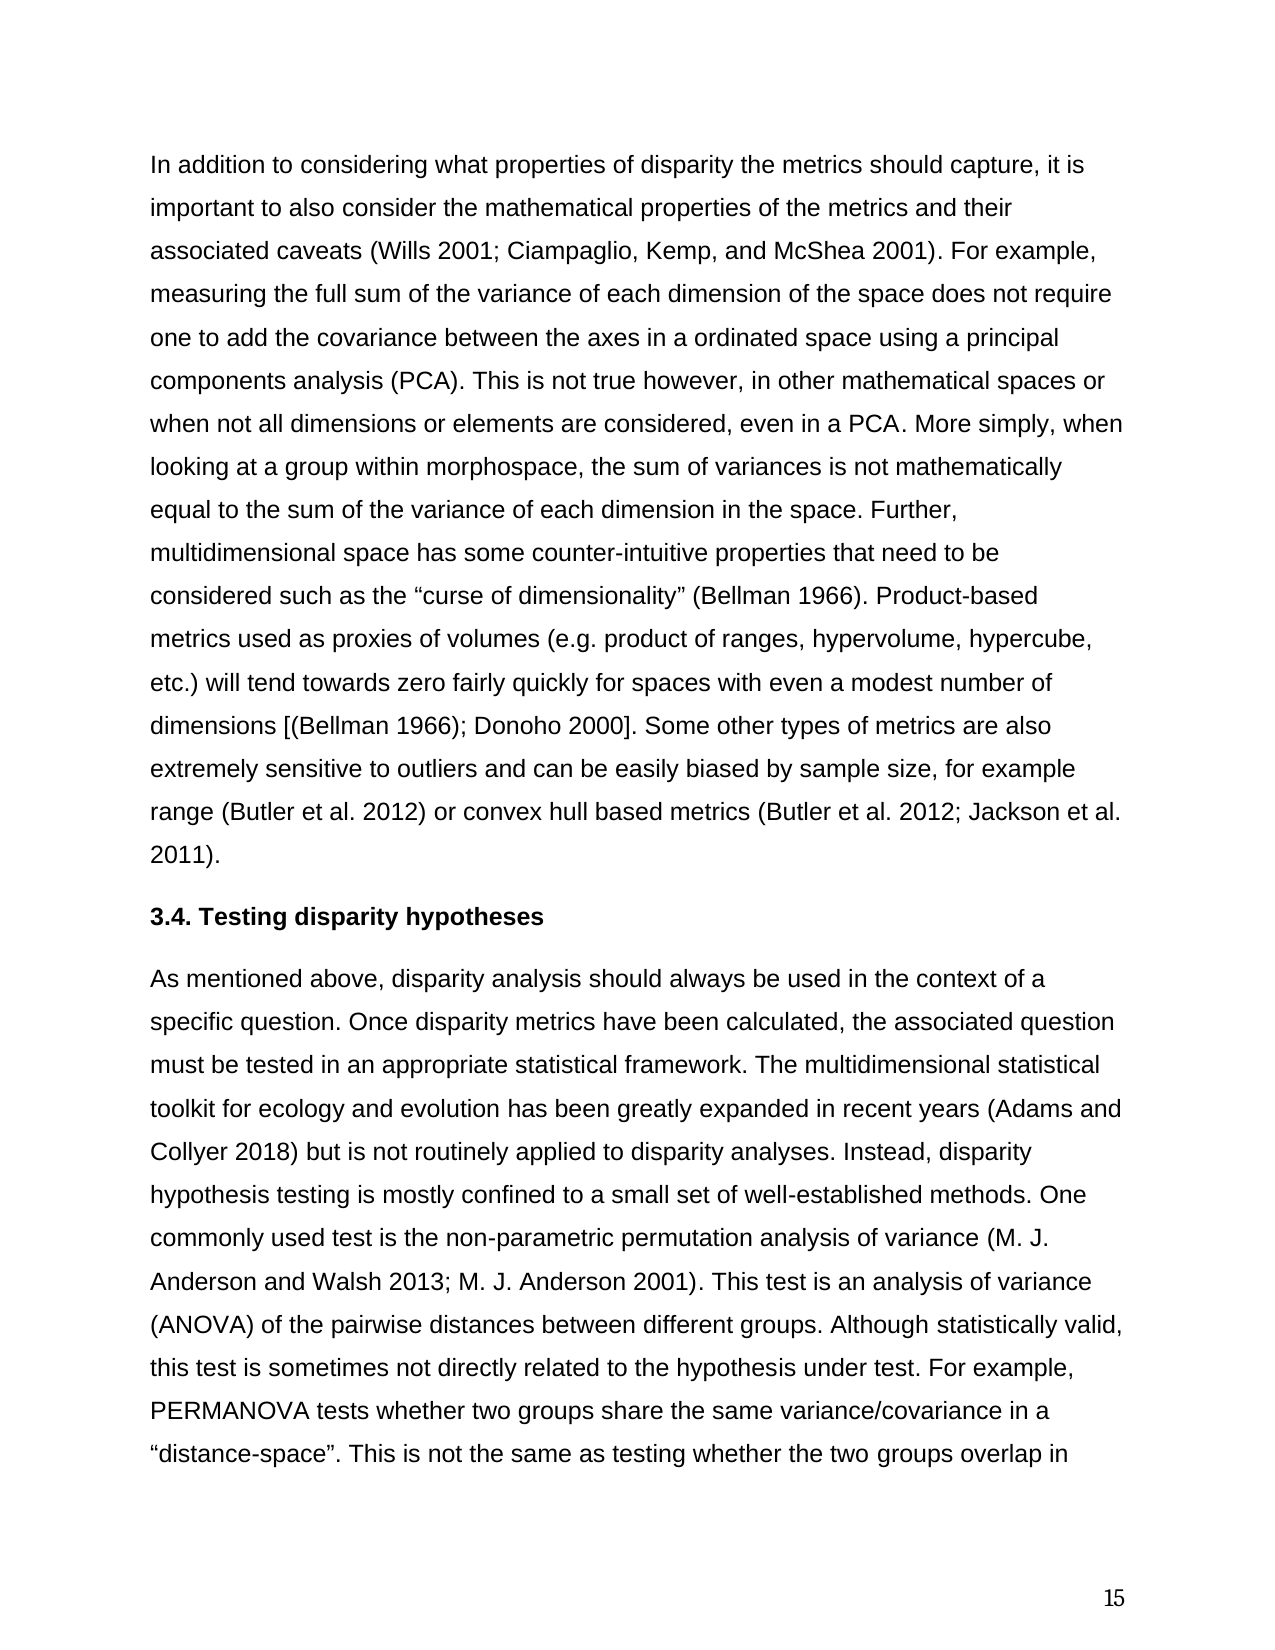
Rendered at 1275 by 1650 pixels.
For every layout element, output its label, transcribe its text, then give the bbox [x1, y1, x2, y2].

subtitle 3.4. Testing disparity hypotheses [150, 902, 1125, 931]
text In addition to considering what properties of disparity the metrics should capture, it is important to also consider the mathematical properties of the metrics and their associated caveats (Wills 2001; Ciampaglio, Kemp, and McShea 2001). For example, measuring the full sum of the variance of each dimension of the space does not require one to add the covariance between the axes in a ordinated space using a principal components analysis (PCA). This is not true however, in other mathematical spaces or when not all dimensions or elements are considered, even in a PCA. More simply, when looking at a group within morphospace, the sum of variances is not mathematically equal to the sum of the variance of each dimension in the space. Further, multidimensional space has some counter-intuitive properties that need to be considered such as the “curse of dimensionality” (Bellman 1966). Product-based metrics used as proxies of volumes (e.g. product of ranges, hypervolume, hypercube, etc.) will tend towards zero fairly quickly for spaces with even a modest number of dimensions [(Bellman 1966); Donoho 2000]. Some other types of metrics are also extremely sensitive to outliers and can be easily biased by sample size, for example range (Butler et al. 2012) or convex hull based metrics (Butler et al. 2012; Jackson et al. 2011). [150, 150, 1125, 869]
text As mentioned above, disparity analysis should always be used in the context of a specific question. Once disparity metrics have been calculated, the associated question must be tested in an appropriate statistical framework. The multidimensional statistical toolkit for ecology and evolution has been greatly expanded in recent years (Adams and Collyer 2018) but is not routinely applied to disparity analyses. Instead, disparity hypothesis testing is mostly confined to a small set of well-established methods. One commonly used test is the non-parametric permutation analysis of variance (M. J. Anderson and Walsh 2013; M. J. Anderson 2001). This test is an analysis of variance (ANOVA) of the pairwise distances between different groups. Although statistically valid, this test is sometimes not directly related to the hypothesis under test. For example, PERMANOVA tests whether two groups share the same variance/covariance in a “distance-space”. This is not the same as testing whether the two groups overlap in [150, 964, 1125, 1468]
